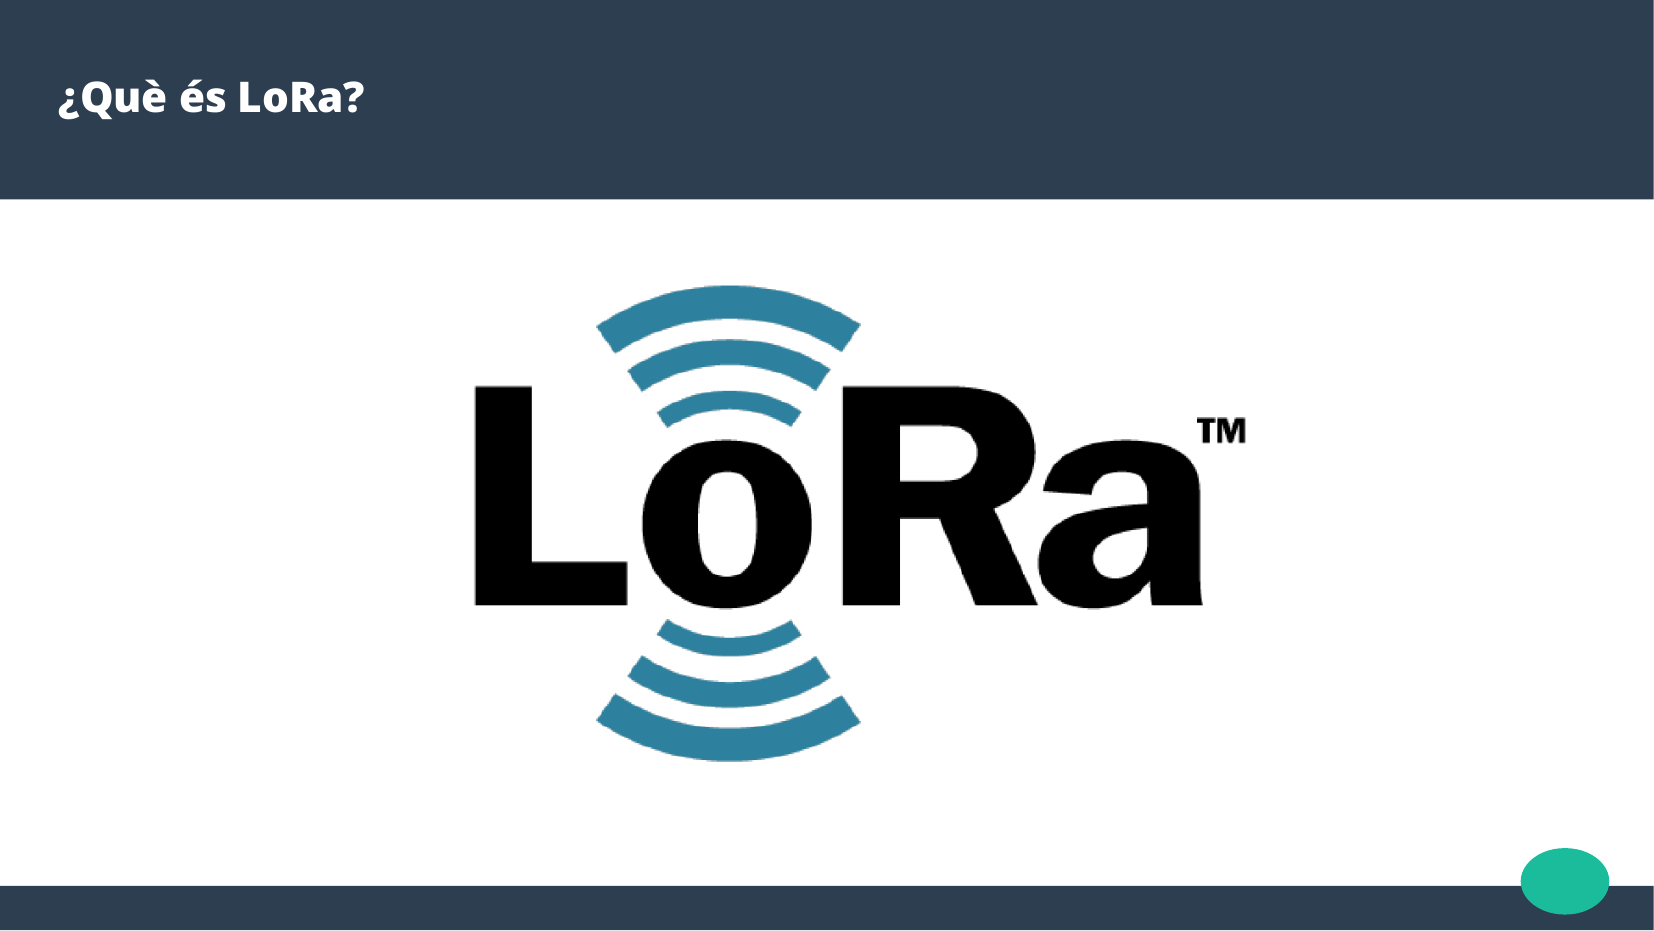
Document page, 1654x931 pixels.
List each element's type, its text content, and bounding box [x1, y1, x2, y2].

picture [361, 58, 1292, 931]
title ¿Què és LoRa? [59, 37, 1595, 155]
